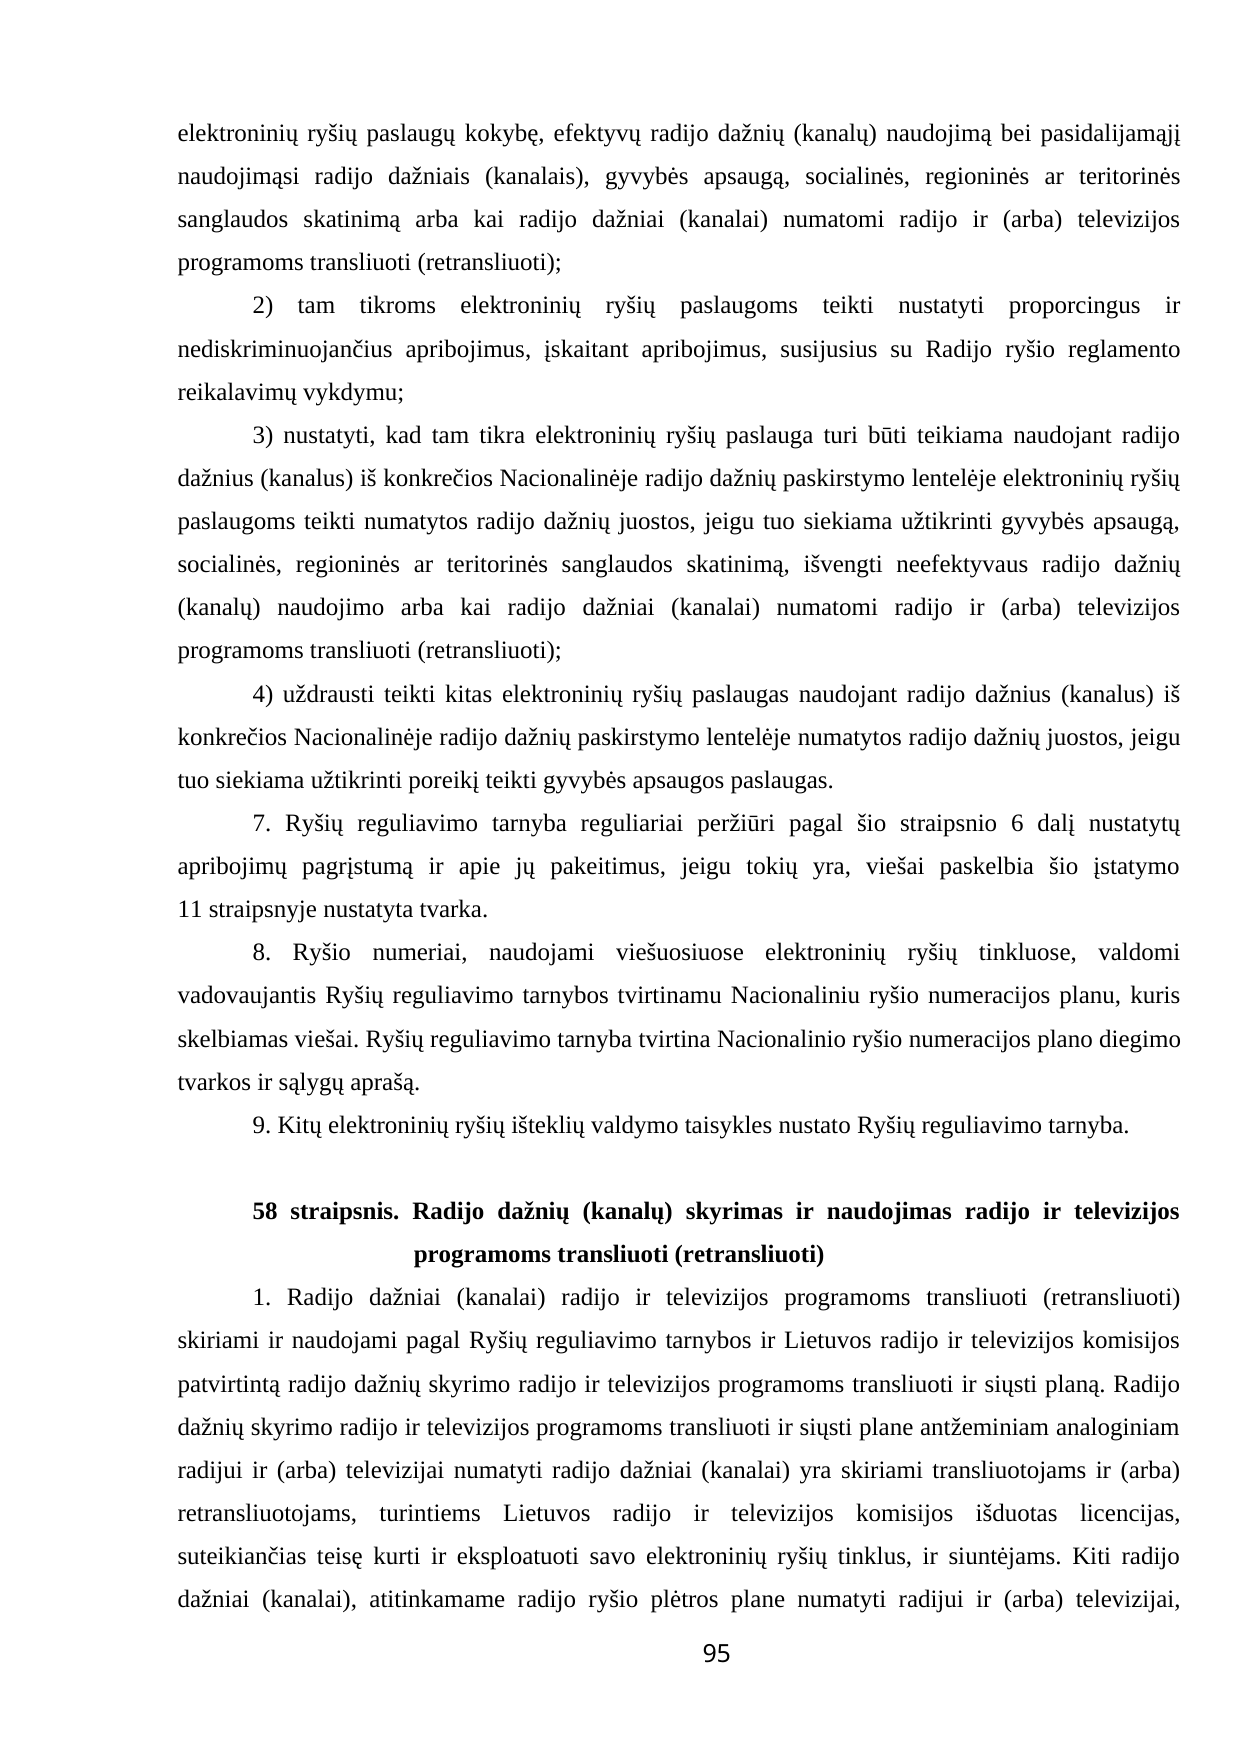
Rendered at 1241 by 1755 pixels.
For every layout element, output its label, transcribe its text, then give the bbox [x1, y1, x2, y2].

text 1. Radijo dažniai (kanalai) radijo ir televizijos programoms transliuoti (retransliuoti) skiriami ir naudojami pagal Ryšių reguliavimo tarnybos ir Lietuvos radijo ir televizijos komisijos patvirtintą radijo dažnių skyrimo radijo ir televizijos programoms transliuoti ir siųsti planą. Radijo dažnių skyrimo radijo ir televizijos programoms transliuoti ir siųsti plane antžeminiam analoginiam radijui ir (arba) televizijai numatyti radijo dažniai (kanalai) yra skiriami transliuotojams ir (arba) retransliuotojams, turintiems Lietuvos radijo ir televizijos komisijos išduotas licencijas, suteikiančias teisę kurti ir eksploatuoti savo elektroninių ryšių tinklus, ir siuntėjams. Kiti radijo dažniai (kanalai), atitinkamame radijo ryšio plėtros plane numatyti radijui ir (arba) televizijai, [177, 1282, 1181, 1613]
text 58 straipsnis. Radijo dažnių (kanalų) skyrimas ir naudojimas radijo ir televizijos programoms transliuoti (retransliuoti) [252, 1196, 1181, 1268]
text 9. Kitų elektroninių ryšių išteklių valdymo taisykles nustato Ryšių reguliavimo tarnyba. [177, 1110, 1181, 1139]
text 8. Ryšio numeriai, naudojami viešuosiuose elektroninių ryšių tinkluose, valdomi vadovaujantis Ryšių reguliavimo tarnybos tvirtinamu Nacionaliniu ryšio numeracijos planu, kuris skelbiamas viešai. Ryšių reguliavimo tarnyba tvirtina Nacionalinio ryšio numeracijos plano diegimo tvarkos ir sąlygų aprašą. [177, 937, 1181, 1096]
text 4) uždrausti teikti kitas elektroninių ryšių paslaugas naudojant radijo dažnius (kanalus) iš konkrečios Nacionalinėje radijo dažnių paskirstymo lentelėje numatytos radijo dažnių juostos, jeigu tuo siekiama užtikrinti poreikį teikti gyvybės apsaugos paslaugas. [177, 679, 1181, 794]
text 2) tam tikroms elektroninių ryšių paslaugoms teikti nustatyti proporcingus ir nediskriminuojančius apribojimus, įskaitant apribojimus, susijusius su Radijo ryšio reglamento reikalavimų vykdymu; [177, 291, 1181, 406]
text 3) nustatyti, kad tam tikra elektroninių ryšių paslauga turi būti teikiama naudojant radijo dažnius (kanalus) iš konkrečios Nacionalinėje radijo dažnių paskirstymo lentelėje elektroninių ryšių paslaugoms teikti numatytos radijo dažnių juostos, jeigu tuo siekiama užtikrinti gyvybės apsaugą, socialinės, regioninės ar teritorinės sanglaudos skatinimą, išvengti neefektyvaus radijo dažnių (kanalų) naudojimo arba kai radijo dažniai (kanalai) numatomi radijo ir (arba) televizijos programoms transliuoti (retransliuoti); [177, 420, 1181, 664]
text 7. Ryšių reguliavimo tarnyba reguliariai peržiūri pagal šio straipsnio 6 dalį nustatytų apribojimų pagrįstumą ir apie jų pakeitimus, jeigu tokių yra, viešai paskelbia šio įstatymo 11 straipsnyje nustatyta tvarka. [177, 808, 1181, 923]
text elektroninių ryšių paslaugų kokybę, efektyvų radijo dažnių (kanalų) naudojimą bei pasidalijamąjį naudojimąsi radijo dažniais (kanalais), gyvybės apsaugą, socialinės, regioninės ar teritorinės sanglaudos skatinimą arba kai radijo dažniai (kanalai) numatomi radijo ir (arba) televizijos programoms transliuoti (retransliuoti); [177, 118, 1181, 276]
